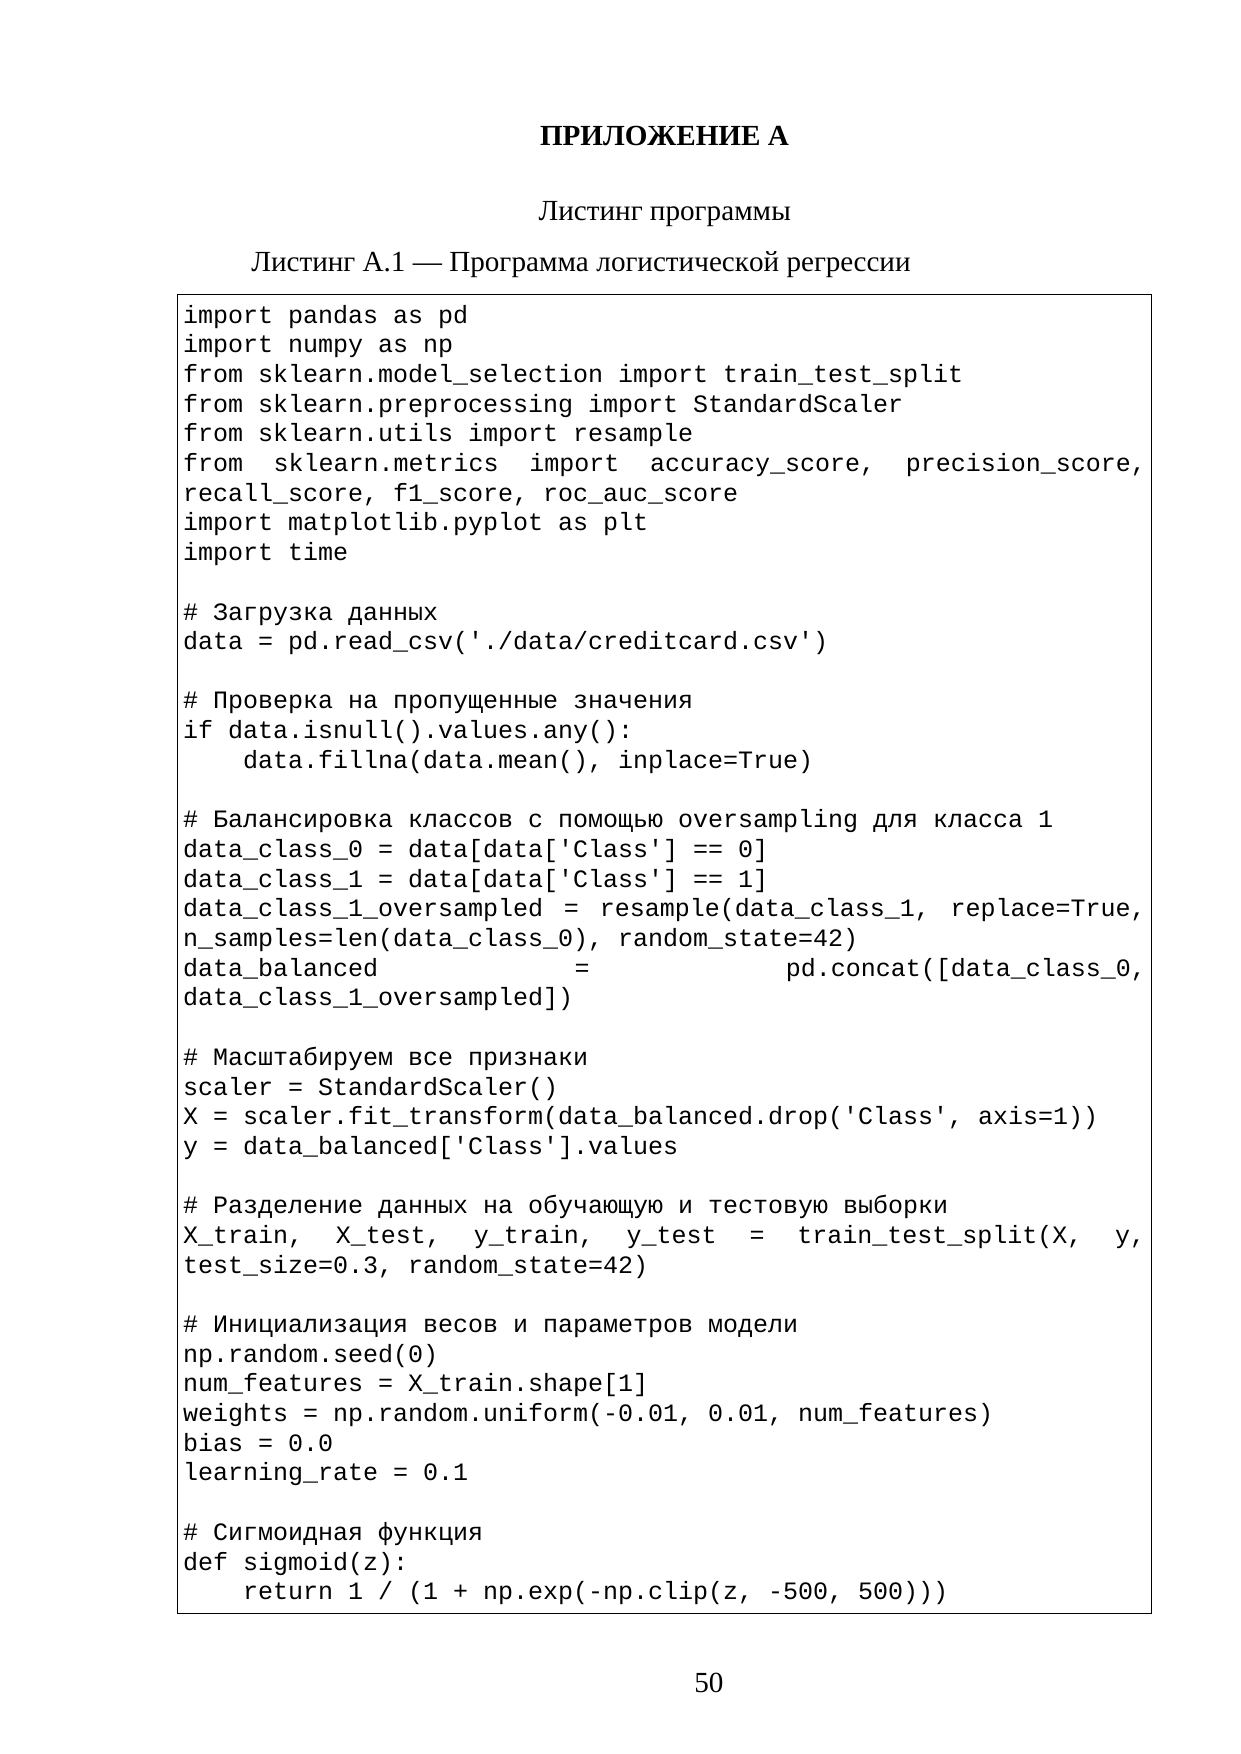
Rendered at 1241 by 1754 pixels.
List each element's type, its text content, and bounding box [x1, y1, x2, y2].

text Листинг программы [177, 193, 1152, 227]
table_header import pandas as pd import numpy as np from sklearn.model_selection import train_test_split from sklearn.preprocessing import StandardScaler from sklearn.utils import resample from sklearn.metrics import accuracy_score, precision_score, recall_score, f1_score, roc_auc_score import matplotlib.pyplot as plt import time # Загрузка данных data = pd.read_csv('./data/creditcard.csv') # Проверка на пропущенные значения if data.isnull().values.any(): data.fillna(data.mean(), inplace=True) # Балансировка классов с помощью oversampling для класса 1 data_class_0 = data[data['Class'] == 0] data_class_1 = data[data['Class'] == 1] data_class_1_oversampled = resample(data_class_1, replace=True, n_samples=len(data_class_0), random_state=42) data_balanced = pd.concat([data_class_0, data_class_1_oversampled]) # Масштабируем все признаки scaler = StandardScaler() X = scaler.fit_transform(data_balanced.drop('Class', axis=1)) y = data_balanced['Class'].values # Разделение данных на обучающую и тестовую выборки X_train, X_test, y_train, y_test = train_test_split(X, y, test_size=0.3, random_state=42) # Инициализация весов и параметров модели np.random.seed(0) num_features = X_train.shape[1] weights = np.random.uniform(-0.01, 0.01, num_features) bias = 0.0 learning_rate = 0.1 # Сигмоидная функция def sigmoid(z): return 1 / (1 + np.exp(-np.clip(z, -500, 500))) [178, 295, 1151, 1613]
subtitle ПРИЛОЖЕНИЕ А [177, 118, 1152, 152]
text Листинг А.1 — Программа логистической регрессии [177, 244, 1152, 277]
